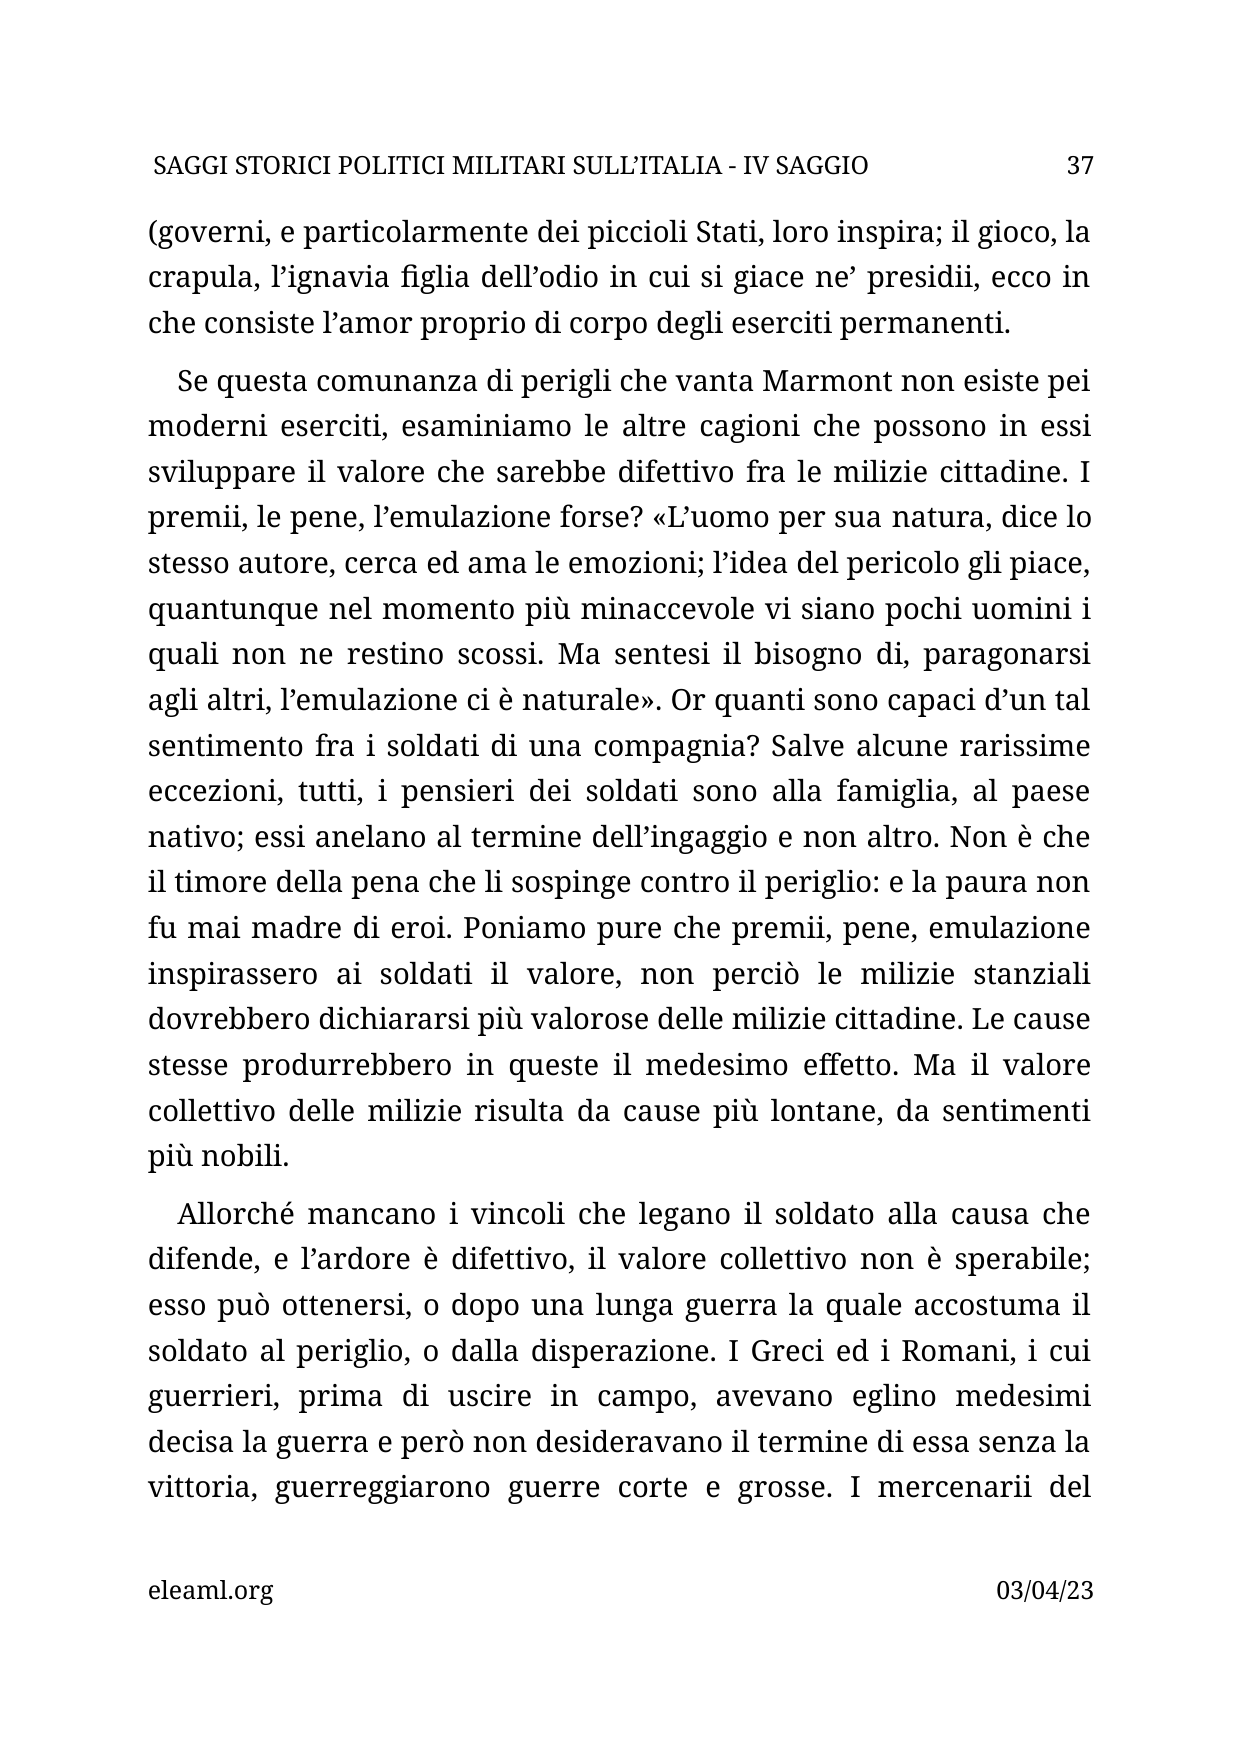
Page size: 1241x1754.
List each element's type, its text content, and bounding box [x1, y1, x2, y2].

text Allorché mancano i vincoli che legano il soldato alla causa che difende, e l’ardore è difettivo, il valore collettivo non è sperabile; esso può ottenersi, o dopo una lunga guerra la quale accostuma il soldato al periglio, o dalla disperazione. I Greci ed i Romani, i cui guerrieri, prima di uscire in campo, avevano eglino medesimi decisa la guerra e però non desideravano il termine di essa senza la vittoria, guerreggiarono guerre corte e grosse. I mercenarii del [148, 1193, 1093, 1506]
text Se questa comunanza di perigli che vanta Marmont non esiste pei moderni eserciti, esaminiamo le altre cagioni che possono in essi sviluppare il valore che sarebbe difettivo fra le milizie cittadine. I premii, le pene, l’emulazione forse? «L’uomo per sua natura, dice lo stesso autore, cerca ed ama le emozioni; l’idea del pericolo gli piace, quantunque nel momento più minaccevole vi siano pochi uomini i quali non ne restino scossi. Ma sentesi il bisogno di, paragonarsi agli altri, l’emulazione ci è naturale». Or quanti sono capaci d’un tal sentimento fra i soldati di una compagnia? Salve alcune rarissime eccezioni, tutti, i pensieri dei soldati sono alla famiglia, al paese nativo; essi anelano al termine dell’ingaggio e non altro. Non è che il timore della pena che li sospinge contro il periglio: e la paura non fu mai madre di eroi. Poniamo pure che premii, pene, emulazione inspirassero ai soldati il valore, non perciò le milizie stanziali dovrebbero dichiararsi più valorose delle milizie cittadine. Le cause stesse produrrebbero in queste il medesimo effetto. Ma il valore collettivo delle milizie risulta da cause più lontane, da sentimenti più nobili. [148, 360, 1093, 1175]
text (governi, e particolarmente dei piccioli Stati, loro inspira; il gioco, la crapula, l’ignavia figlia dell’odio in cui si giace ne’ presidii, ecco in che consiste l’amor proprio di corpo degli eserciti permanenti. [148, 211, 1093, 342]
